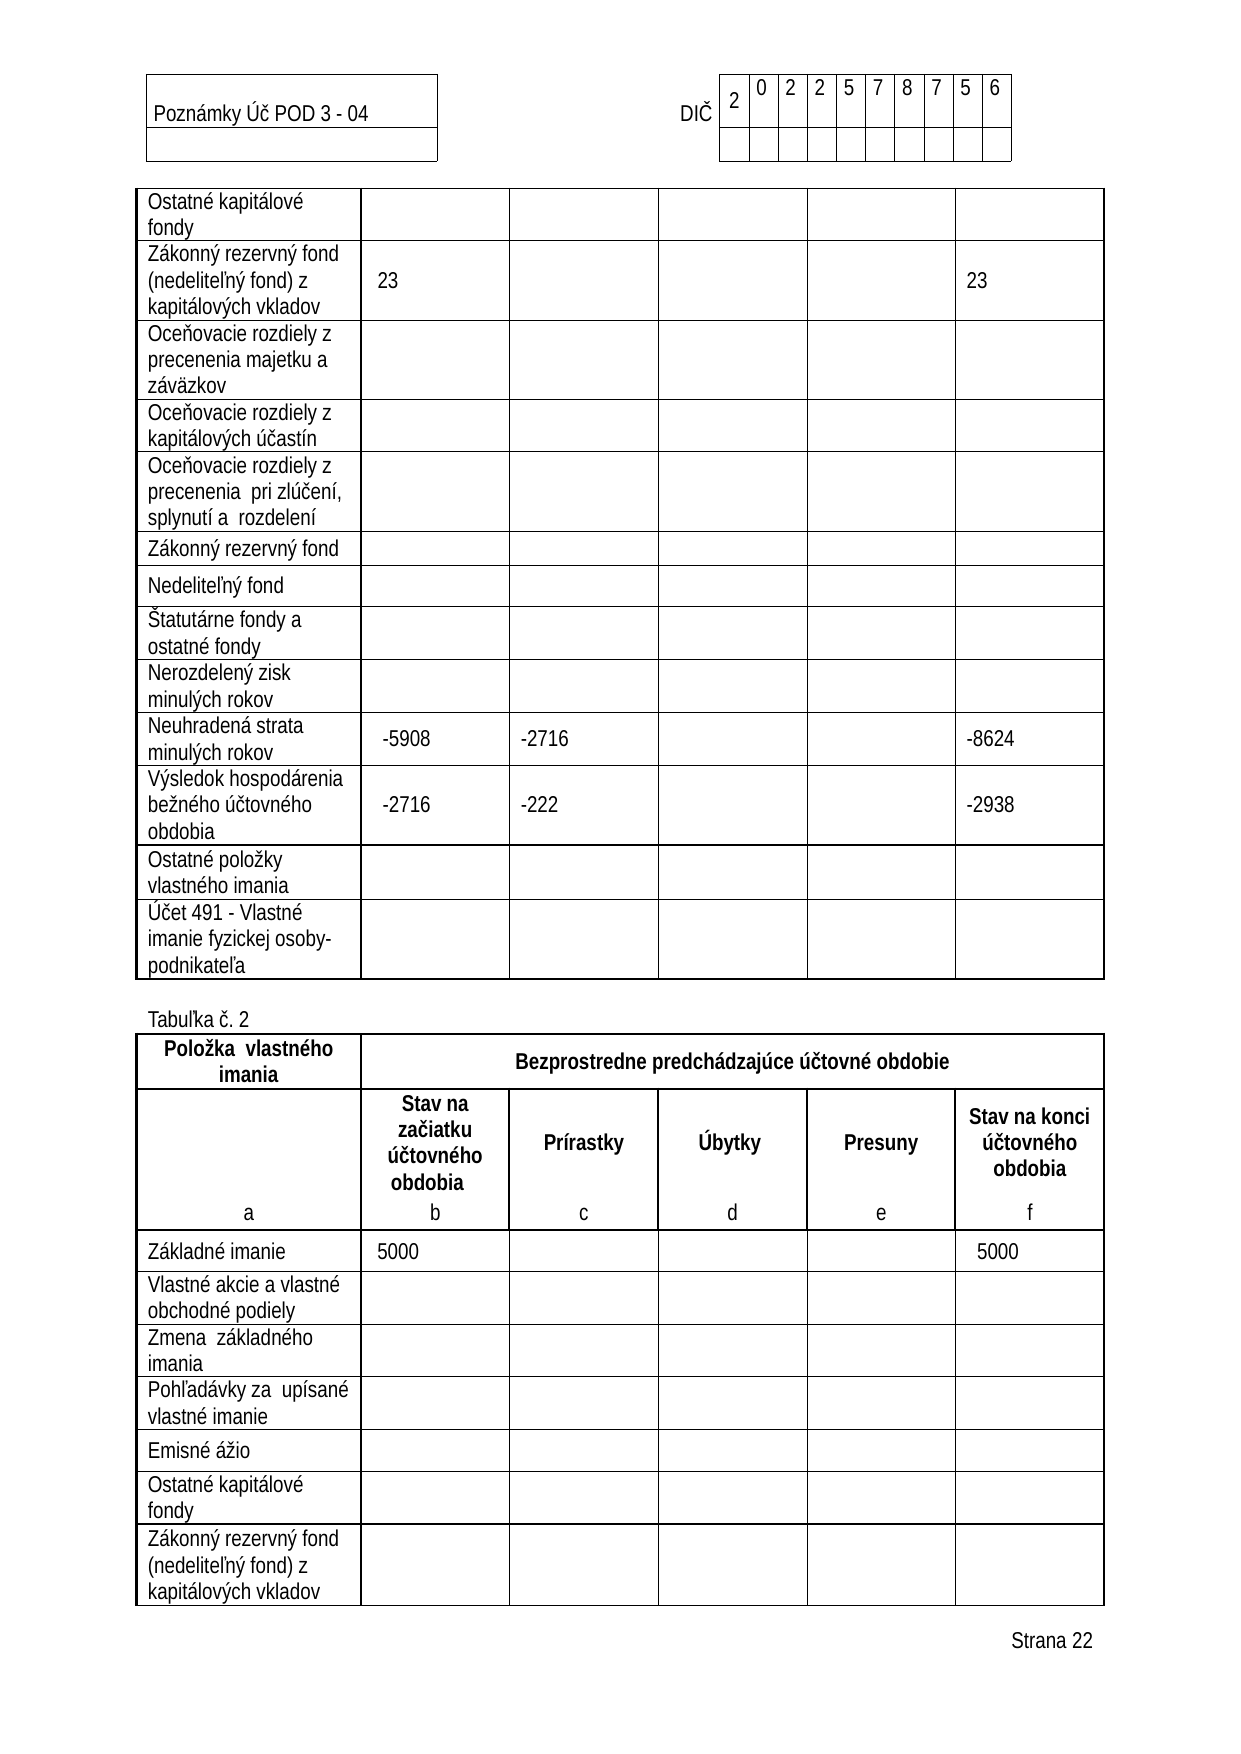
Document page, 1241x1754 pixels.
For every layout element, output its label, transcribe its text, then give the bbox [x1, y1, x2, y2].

table_cell [808, 846, 955, 899]
table_cell [808, 713, 955, 765]
table_cell Prírastky [510, 1090, 657, 1195]
table_cell [956, 189, 1103, 240]
table_cell a [138, 1195, 360, 1229]
table_cell [808, 660, 955, 712]
table_cell [510, 400, 658, 451]
table_cell [956, 532, 1103, 565]
table_cell Výsledok hospodárenia bežného účtovného obdobia [138, 766, 360, 844]
table_cell [808, 1325, 955, 1376]
table_cell [362, 566, 509, 606]
table_cell [510, 660, 658, 712]
table_cell [510, 1525, 658, 1604]
table_cell [659, 607, 807, 659]
table_cell Stav na konci účtovného obdobia [956, 1090, 1103, 1195]
table_cell [808, 321, 955, 399]
table_cell Ostatné položky vlastného imania [138, 846, 360, 899]
table_cell Oceňovacie rozdiely z kapitálových účastín [138, 400, 360, 451]
table_cell [362, 660, 509, 712]
table_cell [510, 241, 658, 319]
table_cell [659, 241, 807, 319]
table_cell [362, 1472, 509, 1523]
table_cell [659, 189, 807, 240]
table_cell [808, 607, 955, 659]
table_cell Pohľadávky za upísané vlastné imanie [138, 1377, 360, 1429]
table_cell [659, 452, 807, 531]
text Tabuľka č. 2 [148, 1006, 1093, 1033]
table_cell [362, 321, 509, 399]
table_cell Štatutárne fondy a ostatné fondy [138, 607, 360, 659]
table_cell [362, 400, 509, 451]
table_cell -2716 [362, 766, 509, 844]
table_cell [956, 1472, 1103, 1523]
table_cell [659, 1472, 807, 1523]
table_cell [659, 1525, 807, 1604]
table_cell Emisné ážio [138, 1430, 360, 1471]
table_cell Zmena základného imania [138, 1325, 360, 1376]
table_cell [956, 1430, 1103, 1471]
table_cell [510, 1272, 658, 1323]
table_cell d [659, 1195, 806, 1229]
table_cell Stav na začiatku účtovného obdobia [362, 1090, 508, 1195]
table_cell [808, 1377, 955, 1429]
table_cell [659, 321, 807, 399]
table_cell -5908 [362, 713, 509, 765]
table_cell Vlastné akcie a vlastné obchodné podiely [138, 1272, 360, 1323]
table_cell 5000 [956, 1231, 1103, 1271]
table_cell [510, 607, 658, 659]
table_cell Presuny [808, 1090, 954, 1195]
table_cell [956, 900, 1103, 978]
table_cell [956, 607, 1103, 659]
table_cell [362, 1272, 509, 1323]
table_cell [808, 900, 955, 978]
table_cell [659, 713, 807, 765]
table_cell [659, 1272, 807, 1323]
table_cell e [808, 1195, 954, 1229]
table_cell [362, 1430, 509, 1471]
table_cell Oceňovacie rozdiely z precenenia pri zlúčení, splynutí a rozdelení [138, 452, 360, 531]
table_cell [362, 900, 509, 978]
table_cell [510, 1377, 658, 1429]
table_cell Úbytky [659, 1090, 806, 1195]
table_cell [510, 532, 658, 565]
table_cell [808, 400, 955, 451]
table_cell [659, 846, 807, 899]
table_cell [808, 1231, 955, 1271]
table_cell 5000 [362, 1231, 509, 1271]
table_cell [659, 766, 807, 844]
table_cell b [362, 1195, 508, 1229]
table_cell [362, 1325, 509, 1376]
table_cell [510, 1472, 658, 1523]
table_cell Základné imanie [138, 1231, 360, 1271]
table_cell [510, 1430, 658, 1471]
table_cell [808, 189, 955, 240]
table_cell [808, 452, 955, 531]
table_cell [510, 452, 658, 531]
table_cell Účet 491 - Vlastné imanie fyzickej osoby- podnikateľa [138, 900, 360, 978]
table_cell -2938 [956, 766, 1103, 844]
table_cell [510, 846, 658, 899]
table_cell c [510, 1195, 657, 1229]
table_cell [808, 766, 955, 844]
table_cell [138, 1090, 360, 1195]
table_cell [956, 1325, 1103, 1376]
table_cell Ostatné kapitálové fondy [138, 189, 360, 240]
table_cell [510, 189, 658, 240]
table_cell [510, 1325, 658, 1376]
table_cell [659, 400, 807, 451]
table_cell [956, 1377, 1103, 1429]
table_cell [362, 607, 509, 659]
table_cell [808, 1525, 955, 1604]
table_cell [659, 1430, 807, 1471]
table_cell [659, 660, 807, 712]
table_cell [659, 1231, 807, 1271]
table_cell [808, 1272, 955, 1323]
table_cell [362, 1377, 509, 1429]
table_cell [659, 532, 807, 565]
table_cell [956, 1272, 1103, 1323]
table_cell Nerozdelený zisk minulých rokov [138, 660, 360, 712]
table_header Položka vlastného imania [138, 1035, 360, 1087]
table_cell f [956, 1195, 1103, 1229]
table_cell 23 [956, 241, 1103, 319]
table_cell [659, 900, 807, 978]
table_cell [362, 846, 509, 899]
table_cell Nedeliteľný fond [138, 566, 360, 606]
table_cell [659, 1377, 807, 1429]
table_cell [808, 1472, 955, 1523]
table_cell 23 [362, 241, 509, 319]
table_cell [956, 1525, 1103, 1604]
table_cell -222 [510, 766, 658, 844]
table_cell [362, 1525, 509, 1604]
table_cell Ostatné kapitálové fondy [138, 1472, 360, 1523]
table_cell [808, 241, 955, 319]
table_cell [659, 566, 807, 606]
table_cell [808, 566, 955, 606]
table_cell -8624 [956, 713, 1103, 765]
table_cell Neuhradená strata minulých rokov [138, 713, 360, 765]
table_cell [510, 1231, 658, 1271]
table_cell [956, 321, 1103, 399]
table_cell [510, 321, 658, 399]
table_cell [510, 900, 658, 978]
table_cell [956, 660, 1103, 712]
table_cell Oceňovacie rozdiely z precenenia majetku a záväzkov [138, 321, 360, 399]
table_cell [956, 452, 1103, 531]
table_cell [956, 566, 1103, 606]
table_cell Zákonný rezervný fond (nedeliteľný fond) z kapitálových vkladov [138, 1525, 360, 1604]
table_cell [956, 400, 1103, 451]
table_cell [362, 189, 509, 240]
table_cell [362, 532, 509, 565]
table_cell [956, 846, 1103, 899]
table_cell Zákonný rezervný fond (nedeliteľný fond) z kapitálových vkladov [138, 241, 360, 319]
table_cell [808, 1430, 955, 1471]
table_cell [808, 532, 955, 565]
table_cell -2716 [510, 713, 658, 765]
table_cell Zákonný rezervný fond [138, 532, 360, 565]
table_cell [659, 1325, 807, 1376]
table_header Bezprostredne predchádzajúce účtovné obdobie [362, 1035, 1103, 1087]
table_cell [362, 452, 509, 531]
table_cell [510, 566, 658, 606]
